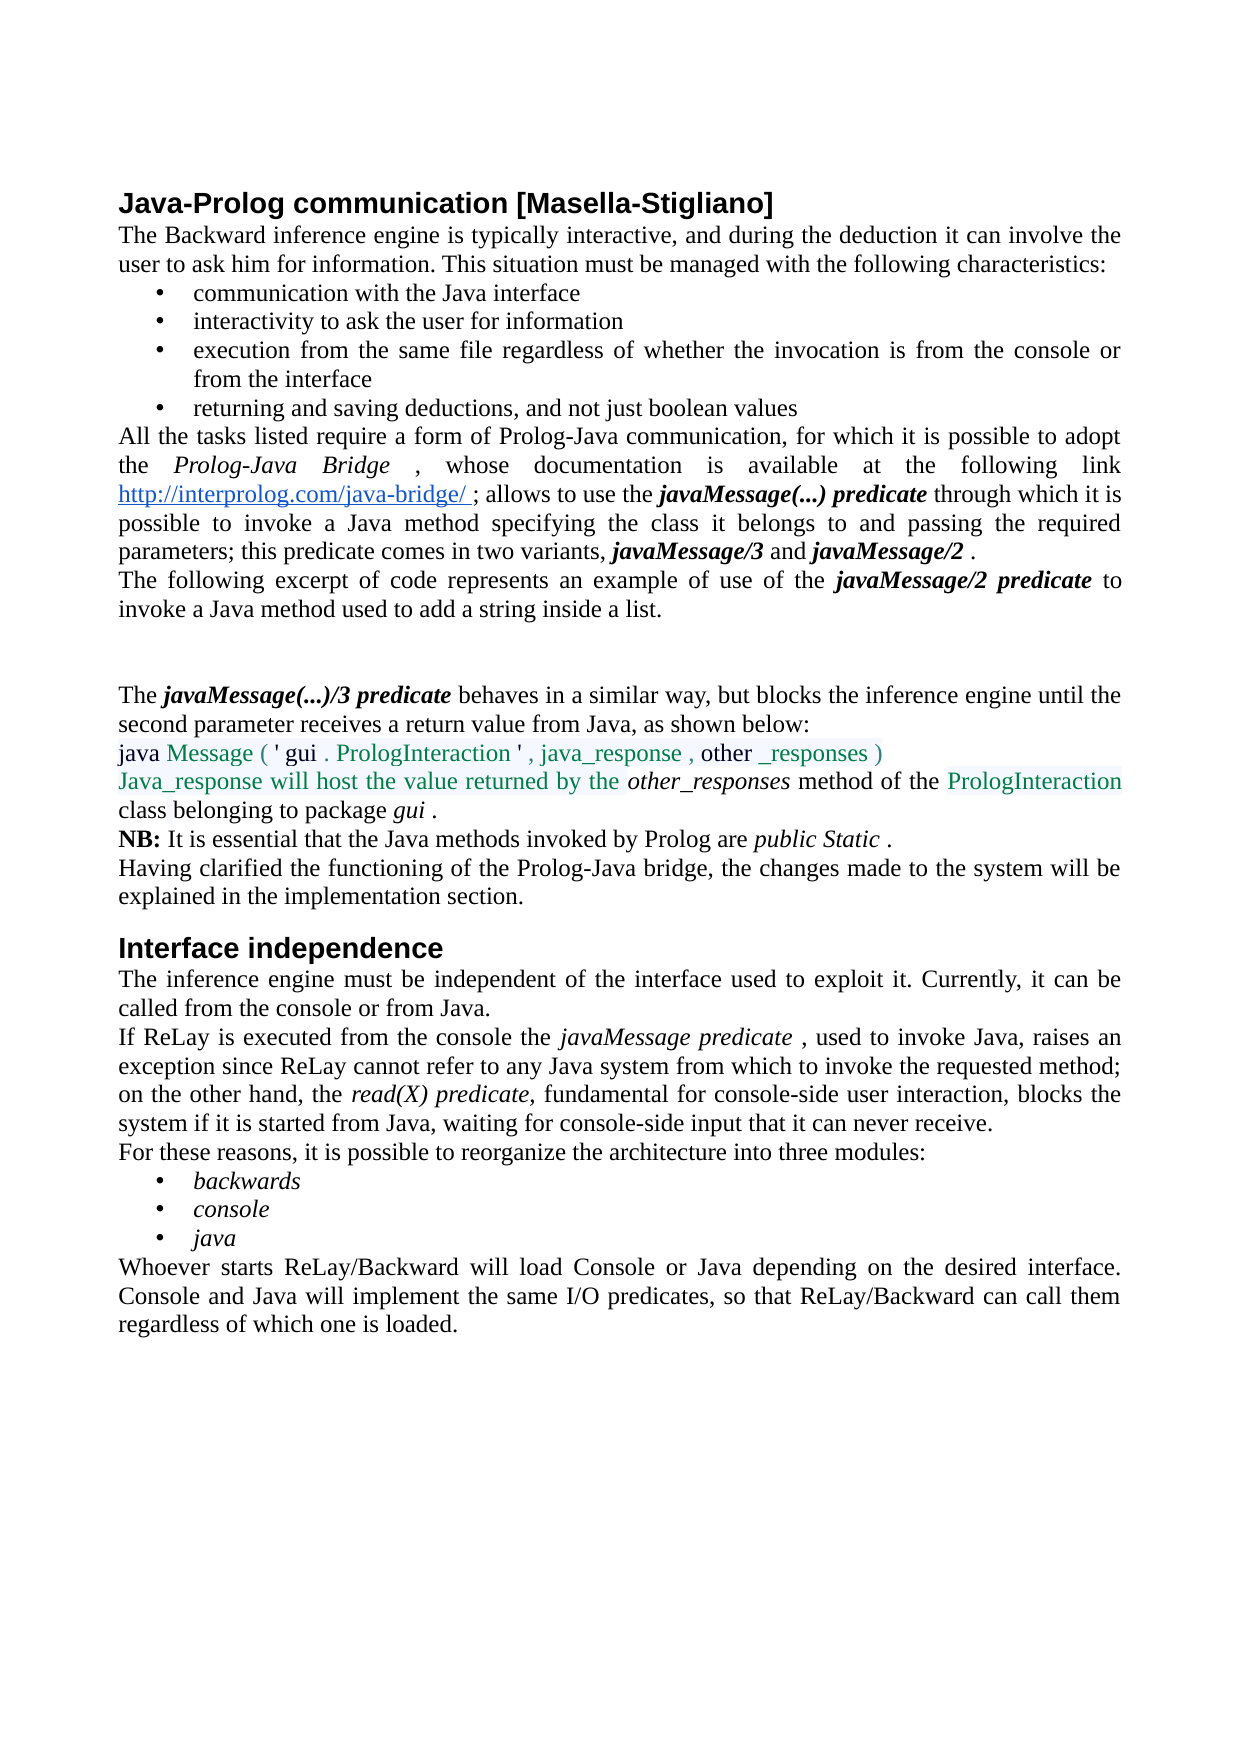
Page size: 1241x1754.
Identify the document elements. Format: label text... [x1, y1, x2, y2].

text Having clarified the functioning of the Prolog-Java bridge, the changes made to the system will be explained in the implementation section. [118, 853, 1122, 910]
text Whoever starts ReLay/Backward will load Console or Java depending on the desired interface. Console and Java will implement the same I/O predicates, so that ReLay/Backward can call them regardless of which one is loaded. [118, 1252, 1122, 1338]
list interactivity to ask the user for information [156, 306, 1122, 335]
text If ReLay is executed from the console the javaMessage predicate , used to invoke Java, raises an exception since ReLay cannot refer to any Java system from which to invoke the requested method; on the other hand, the read(X) predicate, fundamental for console-side user interaction, blocks the system if it is started from Java, waiting for console-side input that it can never receive. [118, 1022, 1122, 1137]
list java [156, 1223, 1122, 1252]
text Java_response will host the value returned by the other_responses method of the PrologInteraction class belonging to package gui . [118, 766, 1122, 824]
text The inference engine must be independent of the interface used to exploit it. Currently, it can be called from the console or from Java. [118, 964, 1122, 1022]
text The javaMessage(...)/3 predicate behaves in a similar way, but blocks the inference engine until the second parameter receives a return value from Java, as shown below: [118, 680, 1122, 738]
list returning and saving deductions, and not just boolean values [156, 393, 1122, 421]
text All the tasks listed require a form of Prolog-Java communication, for which it is possible to adopt the Prolog-Java Bridge , whose documentation is available at the following link http://interprolog.com/java-bridge/ ; allows to use the javaMessage(...) predicate through which it is possible to invoke a Java method specifying the class it belongs to and passing the required parameters; this predicate comes in two variants, javaMessage/3 and javaMessage/2 . [118, 421, 1122, 565]
list execution from the same file regardless of whether the invocation is from the console or from the interface [156, 335, 1122, 393]
text The following excerpt of code represents an example of use of the javaMessage/2 predicate to invoke a Java method used to add a string inside a list. [118, 565, 1122, 623]
list communication with the Java interface [156, 278, 1122, 306]
text For these reasons, it is possible to reorganize the architecture into three modules: [118, 1137, 1122, 1166]
list backwards [156, 1166, 1122, 1194]
text java Message ( ' gui . PrologInteraction ' , java_response , other _responses ) [118, 738, 1122, 766]
subtitle Interface independence [118, 931, 1122, 964]
text The Backward inference engine is typically interactive, and during the deduction it can involve the user to ask him for information. This situation must be managed with the following characteristics: [118, 220, 1122, 278]
list console [156, 1194, 1122, 1223]
text NB: It is essential that the Java methods invoked by Prolog are public Static . [118, 824, 1122, 853]
subtitle Java-Prolog communication [Masella-Stigliano] [118, 187, 1122, 220]
